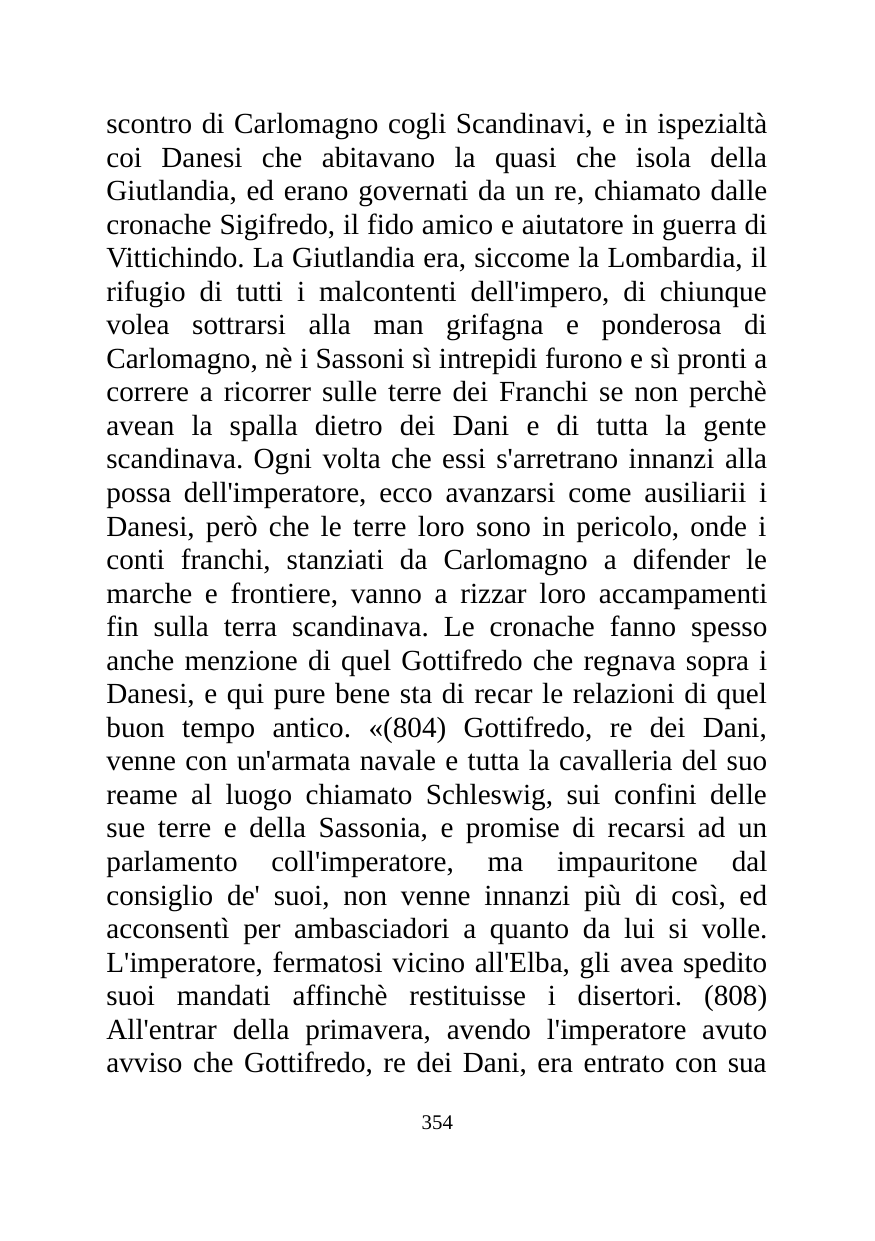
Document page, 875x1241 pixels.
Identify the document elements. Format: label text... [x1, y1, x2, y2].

text scontro di Carlomagno cogli Scandinavi, e in ispezialtà coi Danesi che abitavano la quasi che isola della Giutlandia, ed erano governati da un re, chiamato dalle cronache Sigifredo, il fido amico e aiutatore in guerra di Vittichindo. La Giutlandia era, siccome la Lombardia, il rifugio di tutti i malcontenti dell'impero, di chiunque volea sottrarsi alla man grifagna e ponderosa di Carlomagno, nè i Sassoni sì intrepidi furono e sì pronti a correre a ricorrer sulle terre dei Franchi se non perchè avean la spalla dietro dei Dani e di tutta la gente scandinava. Ogni volta che essi s'arretrano innanzi alla possa dell'imperatore, ecco avanzarsi come ausiliarii i Danesi, però che le terre loro sono in pericolo, onde i conti franchi, stanziati da Carlomagno a difender le marche e frontiere, vanno a rizzar loro accampamenti fin sulla terra scandinava. Le cronache fanno spesso anche menzione di quel Gottifredo che regnava sopra i Danesi, e qui pure bene sta di recar le relazioni di quel buon tempo antico. «(804) Gottifredo, re dei Dani, venne con un'armata navale e tutta la cavalleria del suo reame al luogo chiamato Schleswig, sui confini delle sue terre e della Sassonia, e promise di recarsi ad un parlamento coll'imperatore, ma impauritone dal consiglio de' suoi, non venne innanzi più di così, ed acconsentì per ambasciadori a quanto da lui si volle. L'imperatore, fermatosi vicino all'Elba, gli avea spedito suoi mandati affinchè restituisse i disertori. (808) All'entrar della primavera, avendo l'imperatore avuto avviso che Gottifredo, re dei Dani, era entrato con sua [106, 106, 768, 1079]
